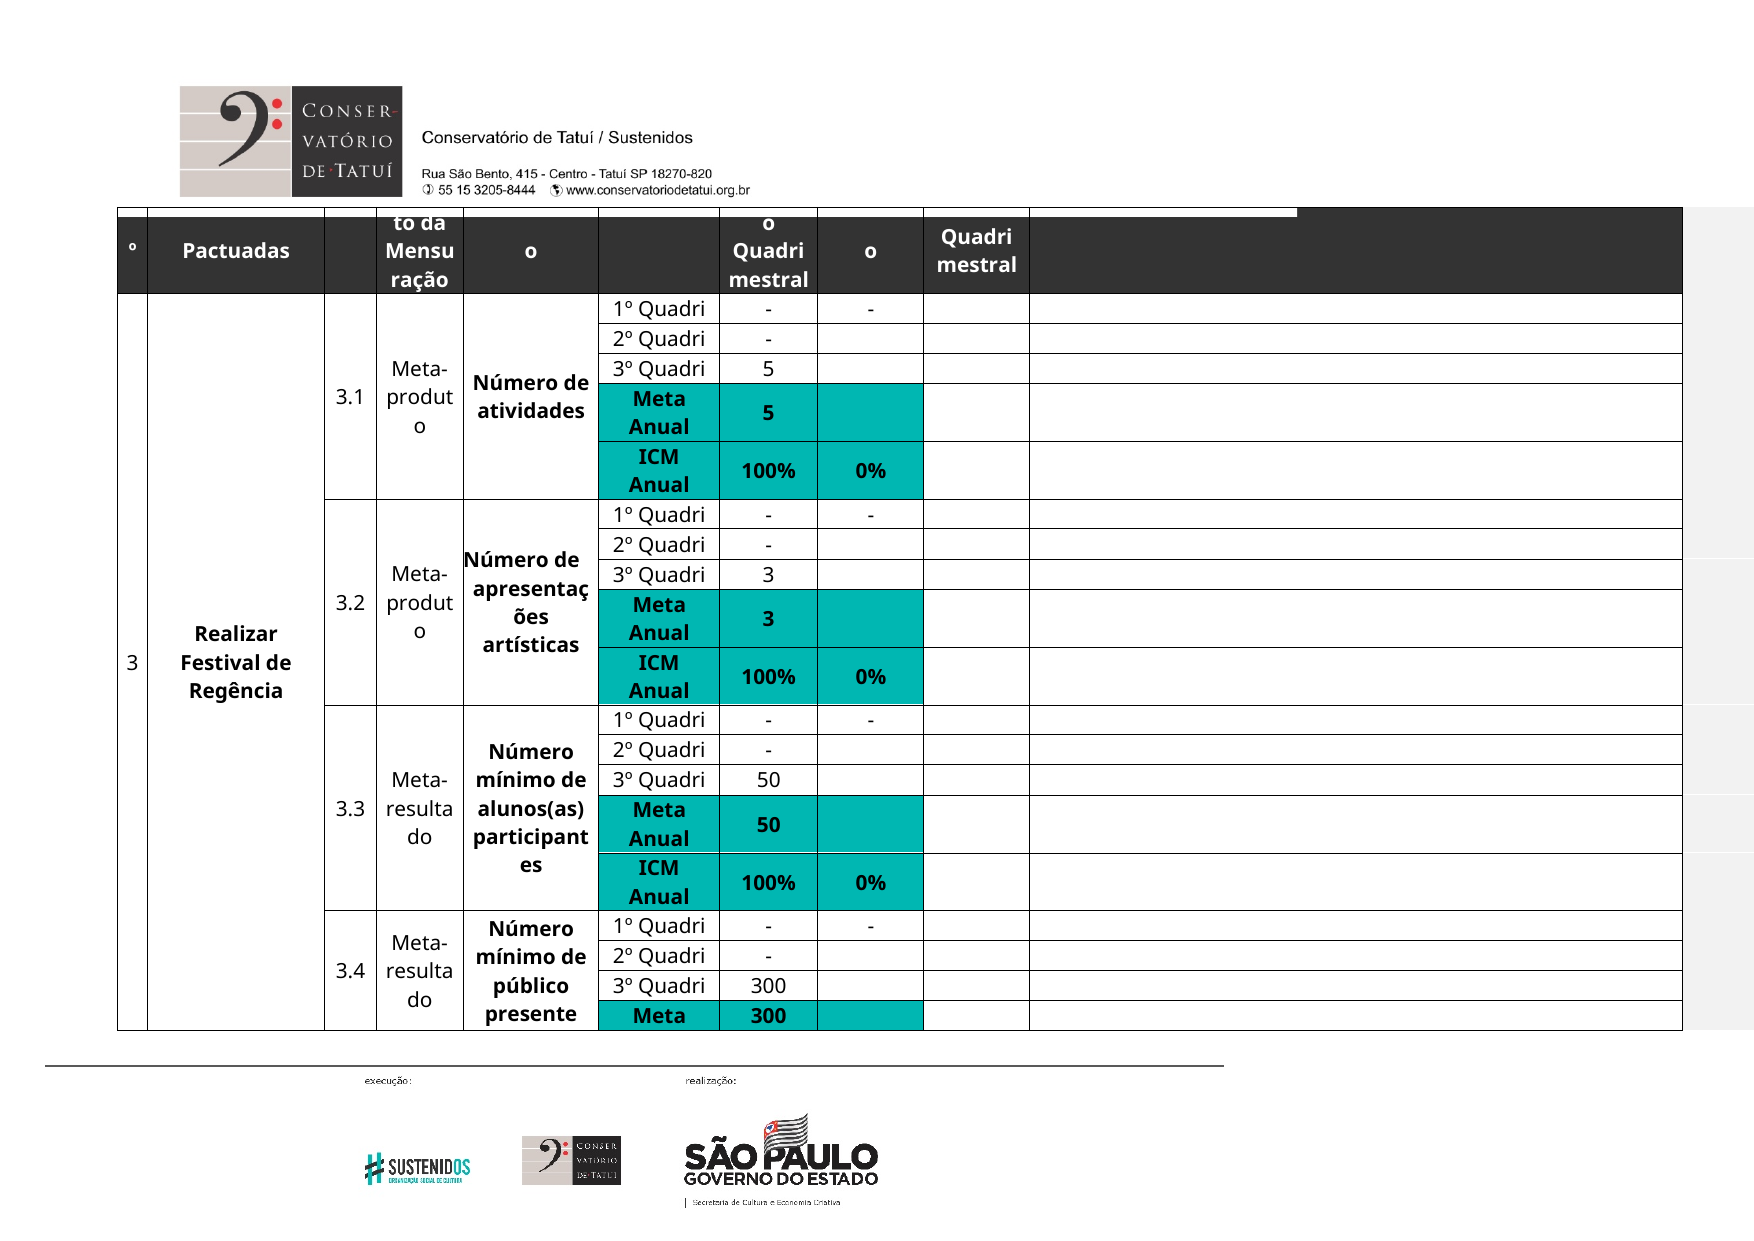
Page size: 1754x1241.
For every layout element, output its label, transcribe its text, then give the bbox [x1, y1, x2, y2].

table_cell 2º Quadri [599, 941, 719, 970]
table_cell [818, 971, 923, 1000]
table_cell 50 [720, 796, 817, 852]
table_cell [818, 560, 923, 589]
table_cell 5 [720, 384, 817, 441]
table_cell Número de atividades [464, 294, 598, 499]
table_cell [924, 706, 1029, 734]
table_cell [1683, 1000, 1754, 1030]
table_cell [599, 217, 719, 293]
table_cell [1030, 529, 1682, 558]
table_cell [1030, 324, 1682, 353]
table_cell 3.1 [325, 294, 376, 499]
table_cell [1683, 795, 1754, 852]
table_cell Meta-resultado [377, 706, 463, 910]
table_cell º [118, 217, 147, 293]
table_cell [1683, 528, 1754, 558]
table_cell [1683, 910, 1754, 940]
table_cell 1º Quadri [599, 706, 719, 734]
table_cell [1030, 590, 1682, 647]
table_cell 3.4 [325, 911, 376, 1030]
table_cell 3 [720, 560, 817, 589]
table_cell [924, 500, 1029, 528]
table_cell [1683, 353, 1754, 383]
table_cell [924, 354, 1029, 383]
table_cell o [818, 217, 923, 293]
table_cell - [720, 294, 817, 323]
table_cell Número mínimo de alunos(as) participantes [464, 706, 598, 910]
table_cell - [720, 735, 817, 764]
table_cell [1683, 734, 1754, 764]
table_cell [1683, 853, 1754, 910]
table_cell - [720, 911, 817, 940]
table_cell [1030, 971, 1682, 1000]
table_cell [1030, 442, 1682, 499]
table_cell [1683, 441, 1754, 499]
table_cell Meta-produto [377, 294, 463, 499]
table_cell [818, 529, 923, 558]
table_cell 2º Quadri [599, 529, 719, 558]
table_cell [924, 971, 1029, 1000]
table_cell 0% [818, 648, 923, 704]
table_cell Realizar Festival de Regência [148, 294, 324, 1030]
table_cell - [818, 500, 923, 528]
table_cell [1030, 560, 1682, 589]
table_cell ICM Anual [599, 442, 719, 499]
table_cell [924, 648, 1029, 704]
table_cell [924, 294, 1029, 323]
table_cell [818, 796, 923, 852]
table_cell - [720, 941, 817, 970]
table_cell - [818, 911, 923, 940]
table_cell [1030, 294, 1682, 323]
table_cell [1030, 854, 1682, 910]
table_cell [924, 442, 1029, 499]
table_cell [1030, 354, 1682, 383]
table_cell [1683, 293, 1754, 323]
table_cell [1683, 940, 1754, 970]
table_cell [1030, 796, 1682, 852]
table_cell [924, 590, 1029, 647]
table_cell Número mínimo de público presente [464, 911, 598, 1030]
table_cell - [818, 294, 923, 323]
table_cell Meta Anual [599, 384, 719, 441]
table_cell 1º Quadri [599, 294, 719, 323]
table_cell [924, 560, 1029, 589]
table_cell [818, 354, 923, 383]
table_cell [924, 911, 1029, 940]
table_cell [1683, 499, 1754, 528]
table_cell [924, 796, 1029, 852]
table_cell 3º Quadri [599, 765, 719, 794]
table_cell - [818, 706, 923, 734]
table_cell [924, 735, 1029, 764]
table_cell 300 [720, 971, 817, 1000]
table_cell 5 [720, 354, 817, 383]
table_cell - [720, 706, 817, 734]
table_cell [1683, 589, 1754, 647]
table_cell [818, 324, 923, 353]
table_cell [924, 324, 1029, 353]
table_cell [1030, 941, 1682, 970]
table_cell [1030, 384, 1682, 441]
table_cell Meta-produto [377, 500, 463, 704]
table_cell 2º Quadri [599, 735, 719, 764]
table_cell to da Mensuração [377, 217, 463, 293]
table_cell 3 [118, 294, 147, 1030]
table_cell [1030, 706, 1682, 734]
table_cell [1683, 559, 1754, 589]
table_cell [1683, 383, 1754, 441]
table_cell [818, 941, 923, 970]
table_cell [924, 529, 1029, 558]
table_cell - [720, 324, 817, 353]
table_cell Quadrimestral [924, 217, 1029, 293]
table_cell [818, 384, 923, 441]
table_cell Número de apresentações artísticas [464, 500, 598, 704]
table_cell [924, 1001, 1029, 1030]
table_cell 3 [720, 590, 817, 647]
table_cell 100% [720, 442, 817, 499]
table_cell Pactuadas [148, 217, 324, 293]
table_cell o Quadrimestral [720, 217, 817, 293]
table_cell 100% [720, 854, 817, 910]
table_cell 100% [720, 648, 817, 704]
table_cell 1º Quadri [599, 500, 719, 528]
table_cell - [720, 529, 817, 558]
table_cell o [464, 217, 598, 293]
table_cell 2º Quadri [599, 324, 719, 353]
table_cell [1683, 705, 1754, 734]
table_cell [1030, 735, 1682, 764]
table_cell [1030, 911, 1682, 940]
table_cell 3º Quadri [599, 560, 719, 589]
table_cell [1683, 647, 1754, 704]
table_cell Meta-resultado [377, 911, 463, 1030]
table_cell 0% [818, 442, 923, 499]
table_cell ICM Anual [599, 648, 719, 704]
table_cell [818, 735, 923, 764]
table_cell Meta Anual [599, 796, 719, 852]
table_cell [924, 384, 1029, 441]
table_cell [818, 1001, 923, 1030]
table_cell [818, 590, 923, 647]
table_cell 3.2 [325, 500, 376, 704]
table_cell 1º Quadri [599, 911, 719, 940]
table_cell [818, 765, 923, 794]
table_cell [924, 941, 1029, 970]
table_cell 300 [720, 1001, 817, 1030]
table_cell 3º Quadri [599, 354, 719, 383]
table_cell [924, 765, 1029, 794]
table_cell [1030, 648, 1682, 704]
table_cell [1030, 208, 1682, 293]
table_cell [1030, 765, 1682, 794]
table_cell [1683, 970, 1754, 1000]
table_cell [1683, 323, 1754, 353]
table_cell [1030, 500, 1682, 528]
table_cell 0% [818, 854, 923, 910]
table_cell [1683, 764, 1754, 794]
table_cell Meta [599, 1001, 719, 1030]
table_cell 3.3 [325, 706, 376, 910]
table_cell - [720, 500, 817, 528]
table_cell [1683, 207, 1754, 293]
table_cell [924, 854, 1029, 910]
table_cell [1030, 1001, 1682, 1030]
table_cell Meta Anual [599, 590, 719, 647]
table_cell [325, 217, 376, 293]
table_cell 50 [720, 765, 817, 794]
table_cell ICM Anual [599, 854, 719, 910]
table_cell 3º Quadri [599, 971, 719, 1000]
